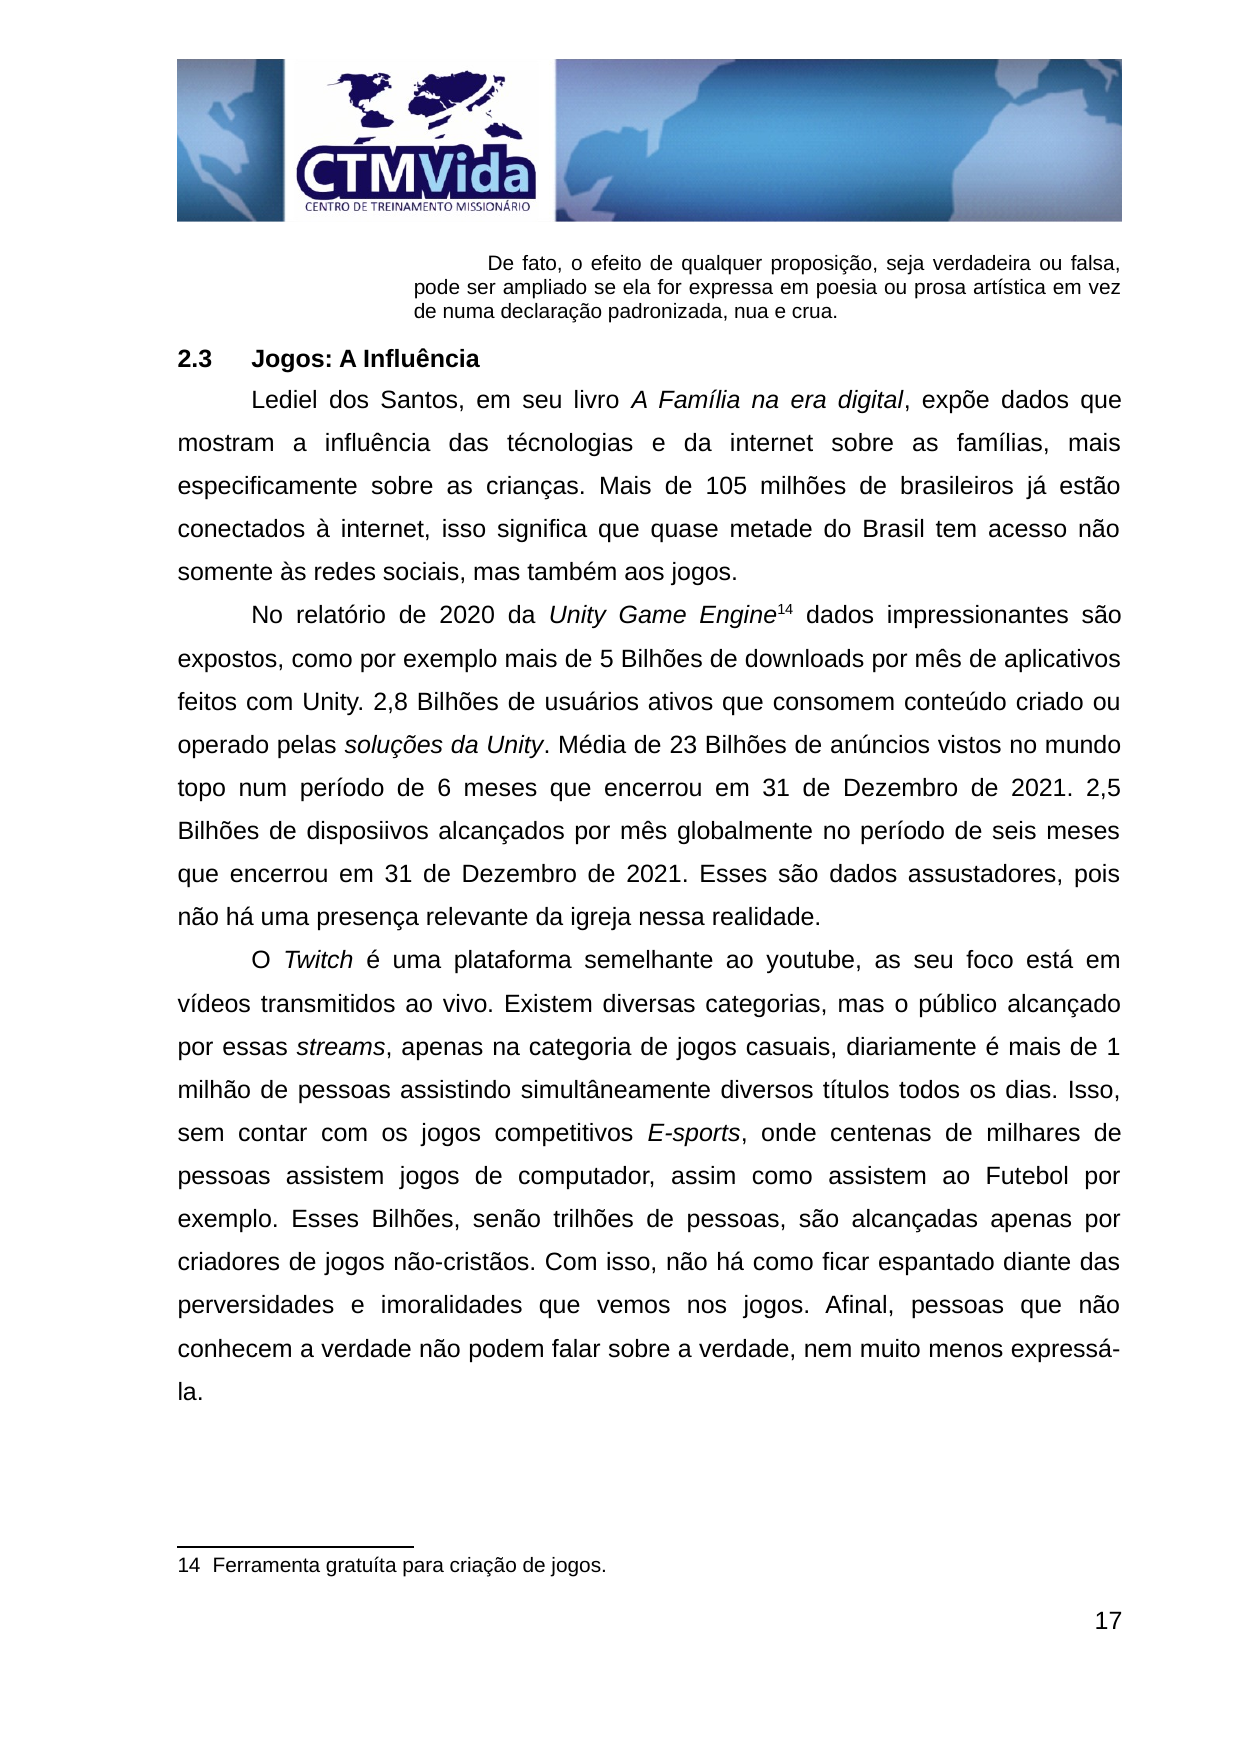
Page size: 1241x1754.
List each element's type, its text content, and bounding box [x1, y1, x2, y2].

text O Twitch é uma plataforma semelhante ao youtube, as seu foco está em vídeos transmitidos ao vivo. Existem diversas categorias, mas o público alcançado por essas streams, apenas na categoria de jogos casuais, diariamente é mais de 1 milhão de pessoas assistindo simultâneamente diversos títulos todos os dias. Isso, sem contar com os jogos competitivos E-sports, onde centenas de milhares de pessoas assistem jogos de computador, assim como assistem ao Futebol por exemplo. Esses Bilhões, senão trilhões de pessoas, são alcançadas apenas por criadores de jogos não-cristãos. Com isso, não há como ficar espantado diante das perversidades e imoralidades que vemos nos jogos. Afinal, pessoas que não conhecem a verdade não podem falar sobre a verdade, nem muito menos expressá-la. [177, 946, 1122, 1406]
text Ferramenta gratuíta para criação de jogos. [177, 1553, 1122, 1577]
subtitle 2.3 Jogos: A Influência [177, 344, 1122, 372]
text De fato, o efeito de qualquer proposição, seja verdadeira ou falsa, pode ser ampliado se ela for expressa em poesia ou prosa artística em vez de numa declaração padronizada, nua e crua. [413, 251, 1122, 323]
picture [177, 59, 1122, 222]
text Lediel dos Santos, em seu livro A Família na era digital, expõe dados que mostram a influência das técnologias e da internet sobre as famílias, mais especificamente sobre as crianças. Mais de 105 milhões de brasileiros já estão conectados à internet, isso significa que quase metade do Brasil tem acesso não somente às redes sociais, mas também aos jogos. [177, 385, 1122, 586]
text No relatório de 2020 da Unity Game Engine dados impressionantes são expostos, como por exemplo mais de 5 Bilhões de downloads por mês de aplicativos feitos com Unity. 2,8 Bilhões de usuários ativos que consomem conteúdo criado ou operado pelas soluções da Unity. Média de 23 Bilhões de anúncios vistos no mundo topo num período de 6 meses que encerrou em 31 de Dezembro de 2021. 2,5 Bilhões de disposiivos alcançados por mês globalmente no período de seis meses que encerrou em 31 de Dezembro de 2021. Esses são dados assustadores, pois não há uma presença relevante da igreja nessa realidade. [177, 601, 1122, 931]
